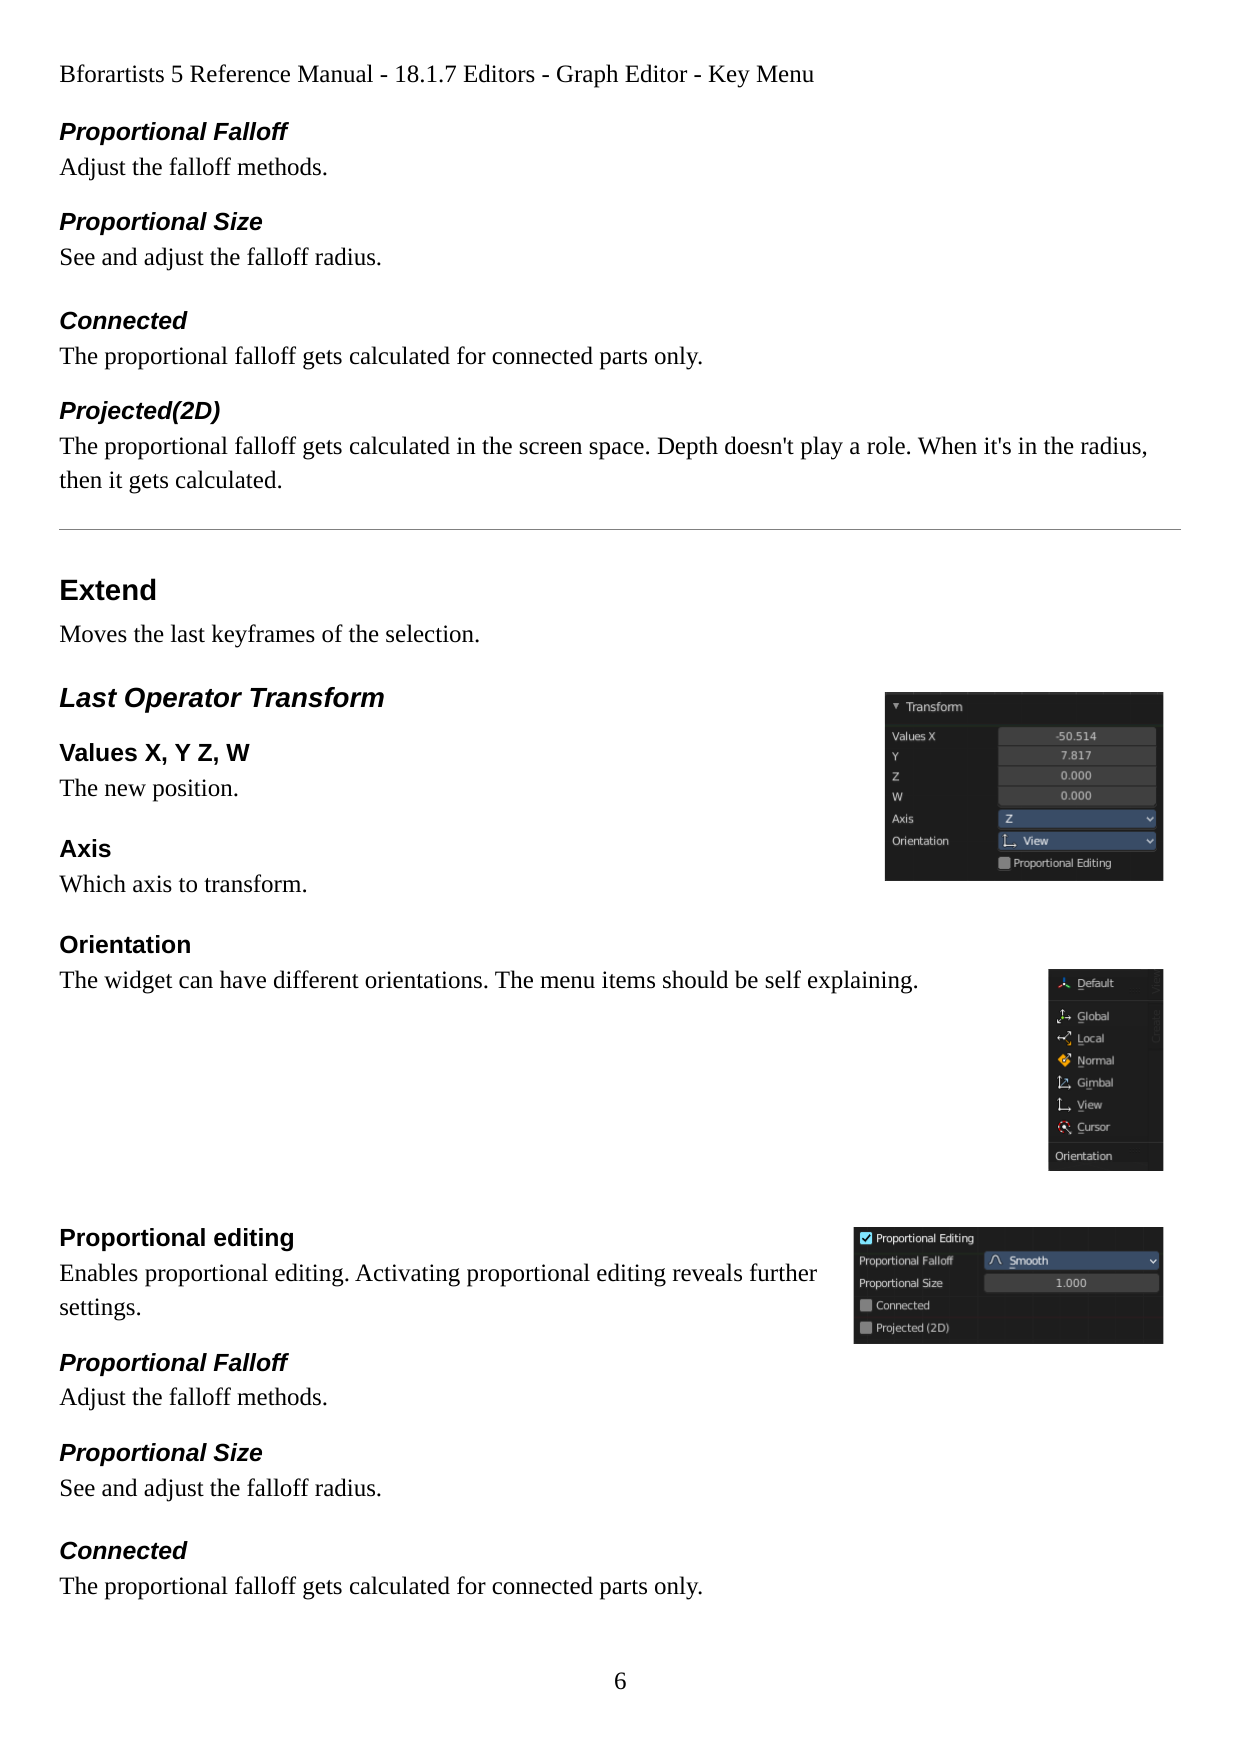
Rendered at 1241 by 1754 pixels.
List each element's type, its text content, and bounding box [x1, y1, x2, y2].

subtitle Axis [59, 834, 884, 863]
subtitle Extend [59, 573, 1181, 607]
text Adjust the falloff methods. [59, 1382, 1181, 1411]
text Which axis to transform. [59, 869, 1181, 898]
picture [1048, 969, 1164, 1171]
text The proportional falloff gets calculated for connected parts only. [59, 341, 1181, 369]
subtitle Proportional Falloff [59, 1348, 1181, 1376]
text Enables proportional editing. Activating proportional editing reveals further settings. [59, 1258, 853, 1321]
subtitle Proportional Falloff [59, 117, 1181, 146]
subtitle Proportional Size [59, 207, 1181, 236]
text See and adjust the falloff radius. [59, 1473, 1181, 1501]
subtitle [1164, 738, 1181, 766]
subtitle Proportional Size [59, 1438, 1181, 1466]
text The new position. [59, 773, 884, 801]
subtitle Orientation [59, 931, 1181, 959]
text Adjust the falloff methods. [59, 152, 1181, 181]
subtitle Connected [59, 1536, 1181, 1565]
text The widget can have different orientations. The menu items should be self explaining. [59, 965, 1181, 994]
text Moves the last keyframes of the selection. [59, 619, 1181, 648]
subtitle Last Operator Transform [59, 681, 1181, 713]
text See and adjust the falloff radius. [59, 242, 1181, 271]
text The proportional falloff gets calculated in the screen space. Depth doesn't play a role. When it's in the radius, then it gets calculated. [59, 431, 1181, 494]
subtitle Projected(2D) [59, 396, 1181, 424]
picture [853, 1227, 1164, 1344]
text The proportional falloff gets calculated for connected parts only. [59, 1571, 1181, 1600]
subtitle Values X, Y Z, W [59, 738, 884, 766]
subtitle [1164, 834, 1181, 863]
text [1164, 773, 1181, 801]
subtitle Connected [59, 306, 1181, 334]
subtitle Proportional editing [59, 1223, 1181, 1252]
picture [884, 692, 1164, 881]
